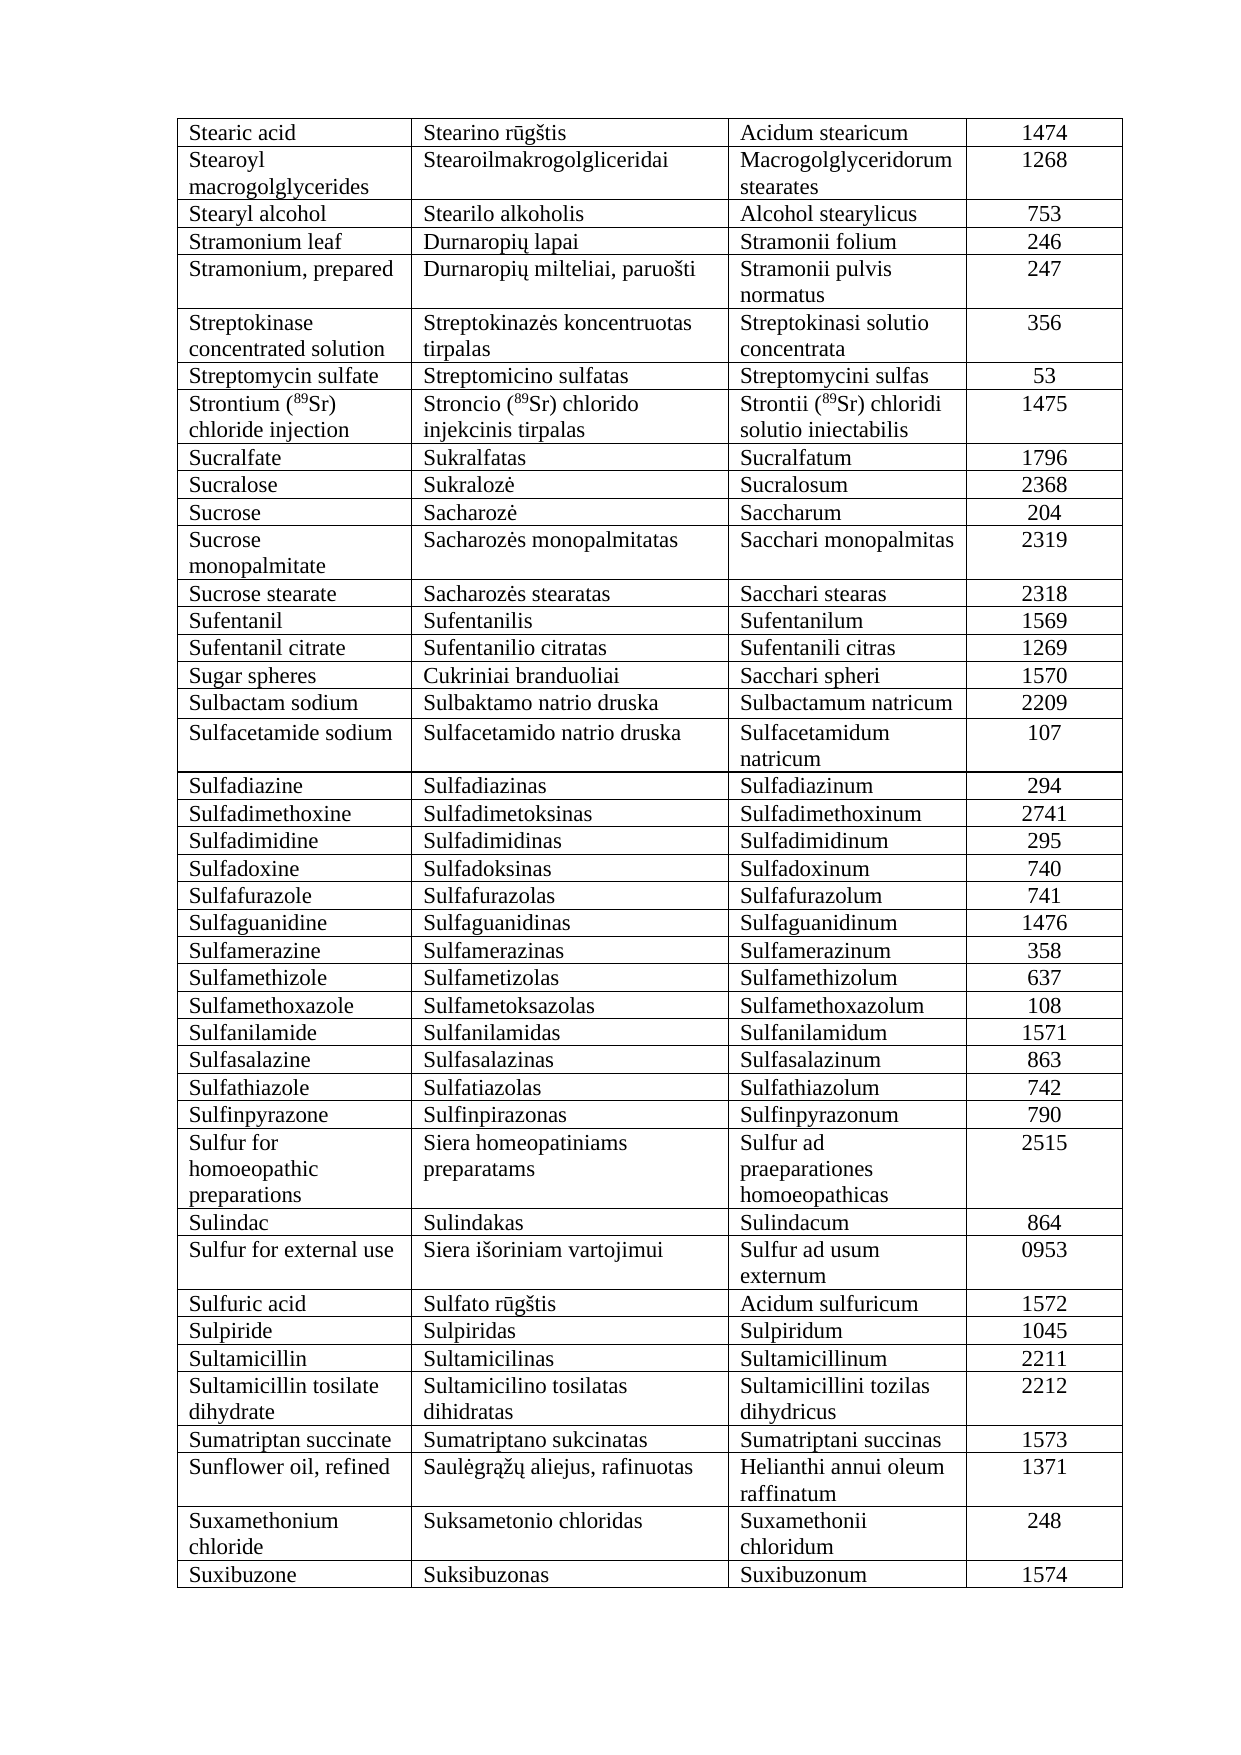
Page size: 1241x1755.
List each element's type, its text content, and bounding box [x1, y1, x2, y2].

table_cell Stearoyl macrogolglycerides [178, 147, 411, 199]
table_cell Saulėgrąžų aliejus, rafinuotas [412, 1453, 728, 1506]
table_cell Sulbactam sodium [178, 689, 411, 718]
table_cell Sulfamethoxazolum [729, 992, 966, 1018]
table_cell Sulindakas [412, 1209, 728, 1235]
table_cell Sugar spheres [178, 662, 411, 688]
table_cell Sulfuric acid [178, 1290, 411, 1316]
table_cell Sulfadoxinum [729, 855, 966, 881]
table_cell Sulbaktamo natrio druska [412, 689, 728, 718]
table_cell Sucrose monopalmitate [178, 526, 411, 579]
table_cell Suksibuzonas [412, 1561, 728, 1587]
table_cell Streptomycini sulfas [729, 363, 966, 389]
table_cell 741 [967, 882, 1122, 908]
table_cell 294 [967, 773, 1122, 799]
table_cell Sulfaguanidine [178, 910, 411, 936]
table_cell 2318 [967, 580, 1122, 606]
table_cell Sumatriptano sukcinatas [412, 1426, 728, 1452]
table_cell Sumatriptan succinate [178, 1426, 411, 1452]
table_cell Sulfadiazinas [412, 773, 728, 799]
table_cell Sulfafurazole [178, 882, 411, 908]
table_cell 1474 [967, 119, 1122, 146]
table_cell 2212 [967, 1372, 1122, 1425]
table_cell 1045 [967, 1317, 1122, 1344]
table_cell Sulfur ad usum externum [729, 1236, 966, 1289]
table_cell Sulfadimethoxinum [729, 800, 966, 826]
table_cell Stramonii pulvis normatus [729, 255, 966, 308]
table_cell Saccharum [729, 499, 966, 525]
table_cell Sulfacetamide sodium [178, 719, 411, 771]
table_cell Stramonium, prepared [178, 255, 411, 308]
table_cell 356 [967, 309, 1122, 362]
table_cell 295 [967, 827, 1122, 854]
table_cell Sulfacetamido natrio druska [412, 719, 728, 771]
table_cell Sucralfate [178, 444, 411, 470]
table_cell Sulfamethoxazole [178, 992, 411, 1018]
table_cell 246 [967, 228, 1122, 254]
table_cell 864 [967, 1209, 1122, 1235]
table_cell 1475 [967, 390, 1122, 443]
table_cell Sulfadimidinum [729, 827, 966, 854]
table_cell Cukriniai branduoliai [412, 662, 728, 688]
table_cell Sulfamerazinum [729, 937, 966, 963]
table_cell Stramonium leaf [178, 228, 411, 254]
table_cell Stroncio (89Sr) chlorido injekcinis tirpalas [412, 390, 728, 443]
table_cell Sulfametizolas [412, 964, 728, 991]
table_cell Sacchari monopalmitas [729, 526, 966, 579]
table_cell Sulfadimidinas [412, 827, 728, 854]
table_cell Sultamicillinum [729, 1345, 966, 1371]
table_cell Sulfaguanidinas [412, 910, 728, 936]
table_cell Sacharozės monopalmitatas [412, 526, 728, 579]
table_cell Sulfathiazole [178, 1074, 411, 1100]
table_cell 2211 [967, 1345, 1122, 1371]
table_cell Sulindac [178, 1209, 411, 1235]
table_cell Streptokinasi solutio concentrata [729, 309, 966, 362]
table_cell 1573 [967, 1426, 1122, 1452]
table_cell Sulfur ad praeparationes homoeopathicas [729, 1129, 966, 1208]
table_cell Sufentanil [178, 607, 411, 633]
table_cell Sacharozės stearatas [412, 580, 728, 606]
table_cell Sultamicilinas [412, 1345, 728, 1371]
table_cell Streptokinazės koncentruotas tirpalas [412, 309, 728, 362]
table_cell Sulindacum [729, 1209, 966, 1235]
table_cell Sulfur for homoeopathic preparations [178, 1129, 411, 1208]
table_cell Sulfur for external use [178, 1236, 411, 1289]
table_cell Streptomycin sulfate [178, 363, 411, 389]
table_cell Stearyl alcohol [178, 200, 411, 227]
table_cell 2209 [967, 689, 1122, 718]
table_cell 1269 [967, 635, 1122, 661]
table_cell Sulpiride [178, 1317, 411, 1344]
table_cell Sulfadiazinum [729, 773, 966, 799]
table_cell 1571 [967, 1019, 1122, 1045]
table_cell 753 [967, 200, 1122, 227]
table_cell Sucrose stearate [178, 580, 411, 606]
table_cell Sulfasalazine [178, 1046, 411, 1073]
table_cell Sumatriptani succinas [729, 1426, 966, 1452]
table_cell Sulfanilamidum [729, 1019, 966, 1045]
table_cell Sulfacetamidum natricum [729, 719, 966, 771]
table_cell Sufentanilio citratas [412, 635, 728, 661]
table_cell Alcohol stearylicus [729, 200, 966, 227]
table_cell Sucralfatum [729, 444, 966, 470]
table_cell Strontium (89Sr) chloride injection [178, 390, 411, 443]
table_cell 2368 [967, 471, 1122, 497]
table_cell Acidum stearicum [729, 119, 966, 146]
table_cell 1796 [967, 444, 1122, 470]
table_cell Sulfatiazolas [412, 1074, 728, 1100]
table_cell 790 [967, 1101, 1122, 1128]
table_cell Stearilo alkoholis [412, 200, 728, 227]
table_cell Sulfadimetoksinas [412, 800, 728, 826]
table_cell 0953 [967, 1236, 1122, 1289]
table_cell Sulfamethizolum [729, 964, 966, 991]
table_cell Helianthi annui oleum raffinatum [729, 1453, 966, 1506]
table_cell 107 [967, 719, 1122, 771]
table_cell 1268 [967, 147, 1122, 199]
table_cell 2515 [967, 1129, 1122, 1208]
table_cell 2741 [967, 800, 1122, 826]
table_cell Strontii (89Sr) chloridi solutio iniectabilis [729, 390, 966, 443]
table_cell 1572 [967, 1290, 1122, 1316]
table_cell Sulfasalazinum [729, 1046, 966, 1073]
table_cell Suxibuzone [178, 1561, 411, 1587]
table_cell Sukralfatas [412, 444, 728, 470]
table_cell Sulfamerazinas [412, 937, 728, 963]
table_cell 247 [967, 255, 1122, 308]
table_cell 1570 [967, 662, 1122, 688]
table_cell Suksametonio chloridas [412, 1507, 728, 1560]
table_cell Stearino rūgštis [412, 119, 728, 146]
table_cell 863 [967, 1046, 1122, 1073]
table_cell Sucralosum [729, 471, 966, 497]
table_cell Sulfadoxine [178, 855, 411, 881]
table_cell Sultamicillin [178, 1345, 411, 1371]
table_cell Siera homeopatiniams preparatams [412, 1129, 728, 1208]
table_cell Acidum sulfuricum [729, 1290, 966, 1316]
table_cell Suxamethonii chloridum [729, 1507, 966, 1560]
table_cell Durnaropių milteliai, paruošti [412, 255, 728, 308]
table_cell Sulfadimidine [178, 827, 411, 854]
table_cell Sufentanili citras [729, 635, 966, 661]
table_cell Sacchari spheri [729, 662, 966, 688]
table_cell Suxamethonium chloride [178, 1507, 411, 1560]
table_cell Sufentanil citrate [178, 635, 411, 661]
table_cell 248 [967, 1507, 1122, 1560]
table_cell 1476 [967, 910, 1122, 936]
table_cell Stramonii folium [729, 228, 966, 254]
table_cell Sultamicillin tosilate dihydrate [178, 1372, 411, 1425]
table_cell Stearoilmakrogolgliceridai [412, 147, 728, 199]
table_cell Sulfanilamidas [412, 1019, 728, 1045]
table_cell Siera išoriniam vartojimui [412, 1236, 728, 1289]
table_cell Sufentanilum [729, 607, 966, 633]
table_cell Stearic acid [178, 119, 411, 146]
table_cell Sultamicillini tozilas dihydricus [729, 1372, 966, 1425]
table_cell Sukralozė [412, 471, 728, 497]
table_cell Sulfinpyrazonum [729, 1101, 966, 1128]
table_cell Sulpiridas [412, 1317, 728, 1344]
table_cell Streptokinase concentrated solution [178, 309, 411, 362]
table_cell Sacharozė [412, 499, 728, 525]
table_cell Sulfadoksinas [412, 855, 728, 881]
table_cell Sulfafurazolum [729, 882, 966, 908]
table_cell 108 [967, 992, 1122, 1018]
table_cell 53 [967, 363, 1122, 389]
table_cell Sultamicilino tosilatas dihidratas [412, 1372, 728, 1425]
table_cell Sulbactamum natricum [729, 689, 966, 718]
table_cell Sulfinpirazonas [412, 1101, 728, 1128]
table_cell 204 [967, 499, 1122, 525]
table_cell Sulfadimethoxine [178, 800, 411, 826]
table_cell Sulfamethizole [178, 964, 411, 991]
table_cell 637 [967, 964, 1122, 991]
table_cell Sacchari stearas [729, 580, 966, 606]
table_cell Sufentanilis [412, 607, 728, 633]
table_cell Sulfametoksazolas [412, 992, 728, 1018]
table_cell Sunflower oil, refined [178, 1453, 411, 1506]
table_cell Sulfaguanidinum [729, 910, 966, 936]
table_cell Sucrose [178, 499, 411, 525]
table_cell 1574 [967, 1561, 1122, 1587]
table_cell 1371 [967, 1453, 1122, 1506]
table_cell 740 [967, 855, 1122, 881]
table_cell 742 [967, 1074, 1122, 1100]
table_cell 1569 [967, 607, 1122, 633]
table_cell Durnaropių lapai [412, 228, 728, 254]
table_cell Sucralose [178, 471, 411, 497]
table_cell Sulfadiazine [178, 773, 411, 799]
table_cell Macrogolglyceridorum stearates [729, 147, 966, 199]
table_cell Sulfinpyrazone [178, 1101, 411, 1128]
table_cell Sulfamerazine [178, 937, 411, 963]
table_cell Streptomicino sulfatas [412, 363, 728, 389]
table_cell 2319 [967, 526, 1122, 579]
table_cell Sulfafurazolas [412, 882, 728, 908]
table_cell Sulfanilamide [178, 1019, 411, 1045]
table_cell Sulfasalazinas [412, 1046, 728, 1073]
table_cell Sulfato rūgštis [412, 1290, 728, 1316]
table_cell Sulpiridum [729, 1317, 966, 1344]
table_cell Suxibuzonum [729, 1561, 966, 1587]
table_cell Sulfathiazolum [729, 1074, 966, 1100]
table_cell 358 [967, 937, 1122, 963]
